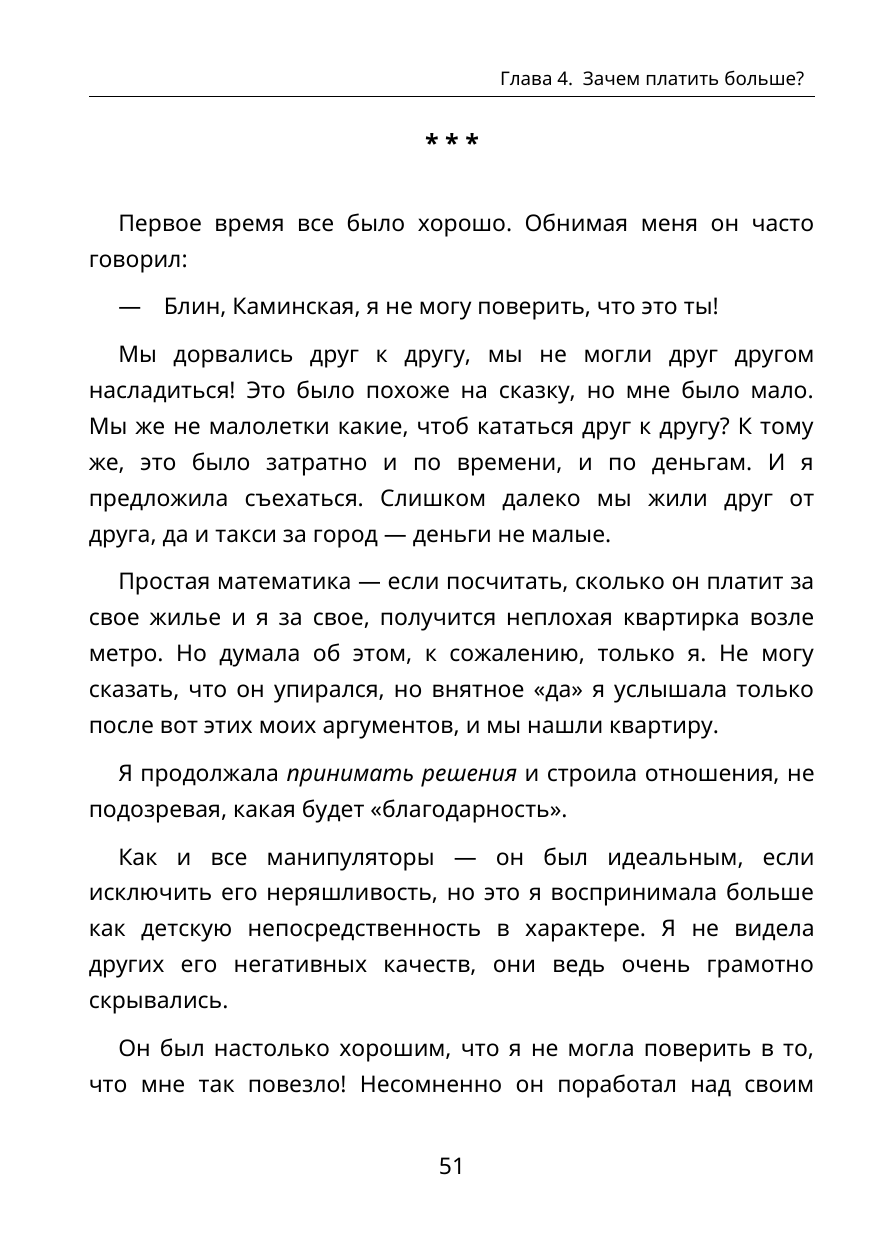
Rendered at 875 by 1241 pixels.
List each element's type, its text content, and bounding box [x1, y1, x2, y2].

text Как и все манипуляторы — он был идеальным, если исключить его неряшливость, но это я воспринимала больше как детскую непосредственность в характере. Я не видела других его негативных качеств, они ведь очень грамотно скрывались. [88, 840, 815, 1015]
text Первое время все было хорошо. Обнимая меня он часто говорил: [88, 207, 815, 274]
subtitle * * * [88, 126, 815, 160]
list Блин, Каминская, я не могу поверить, что это ты! [88, 290, 815, 321]
text Я продолжала принимать решения и строила отношения, не подозревая, какая будет «благодарность». [88, 757, 815, 824]
text Он был настолько хорошим, что я не могла поверить в то, что мне так повезло! Несомненно он поработал над своим [88, 1032, 815, 1099]
text Мы дорвались друг к другу, мы не могли друг другом насладиться! Это было похоже на сказку, но мне было мало. Мы же не малолетки какие, чтоб кататься друг к другу? К тому же, это было затратно и по времени, и по деньгам. И я предложила съехаться. Слишком далеко мы жили друг от друга, да и такси за город — деньги не малые. [88, 338, 815, 549]
text Простая математика — если посчитать, сколько он платит за свое жилье и я за свое, получится неплохая квартирка возле метро. Но думала об этом, к сожалению, только я. Не могу сказать, что он упирался, но внятное «да» я услышала только после вот этих моих аргументов, и мы нашли квартиру. [88, 565, 815, 740]
